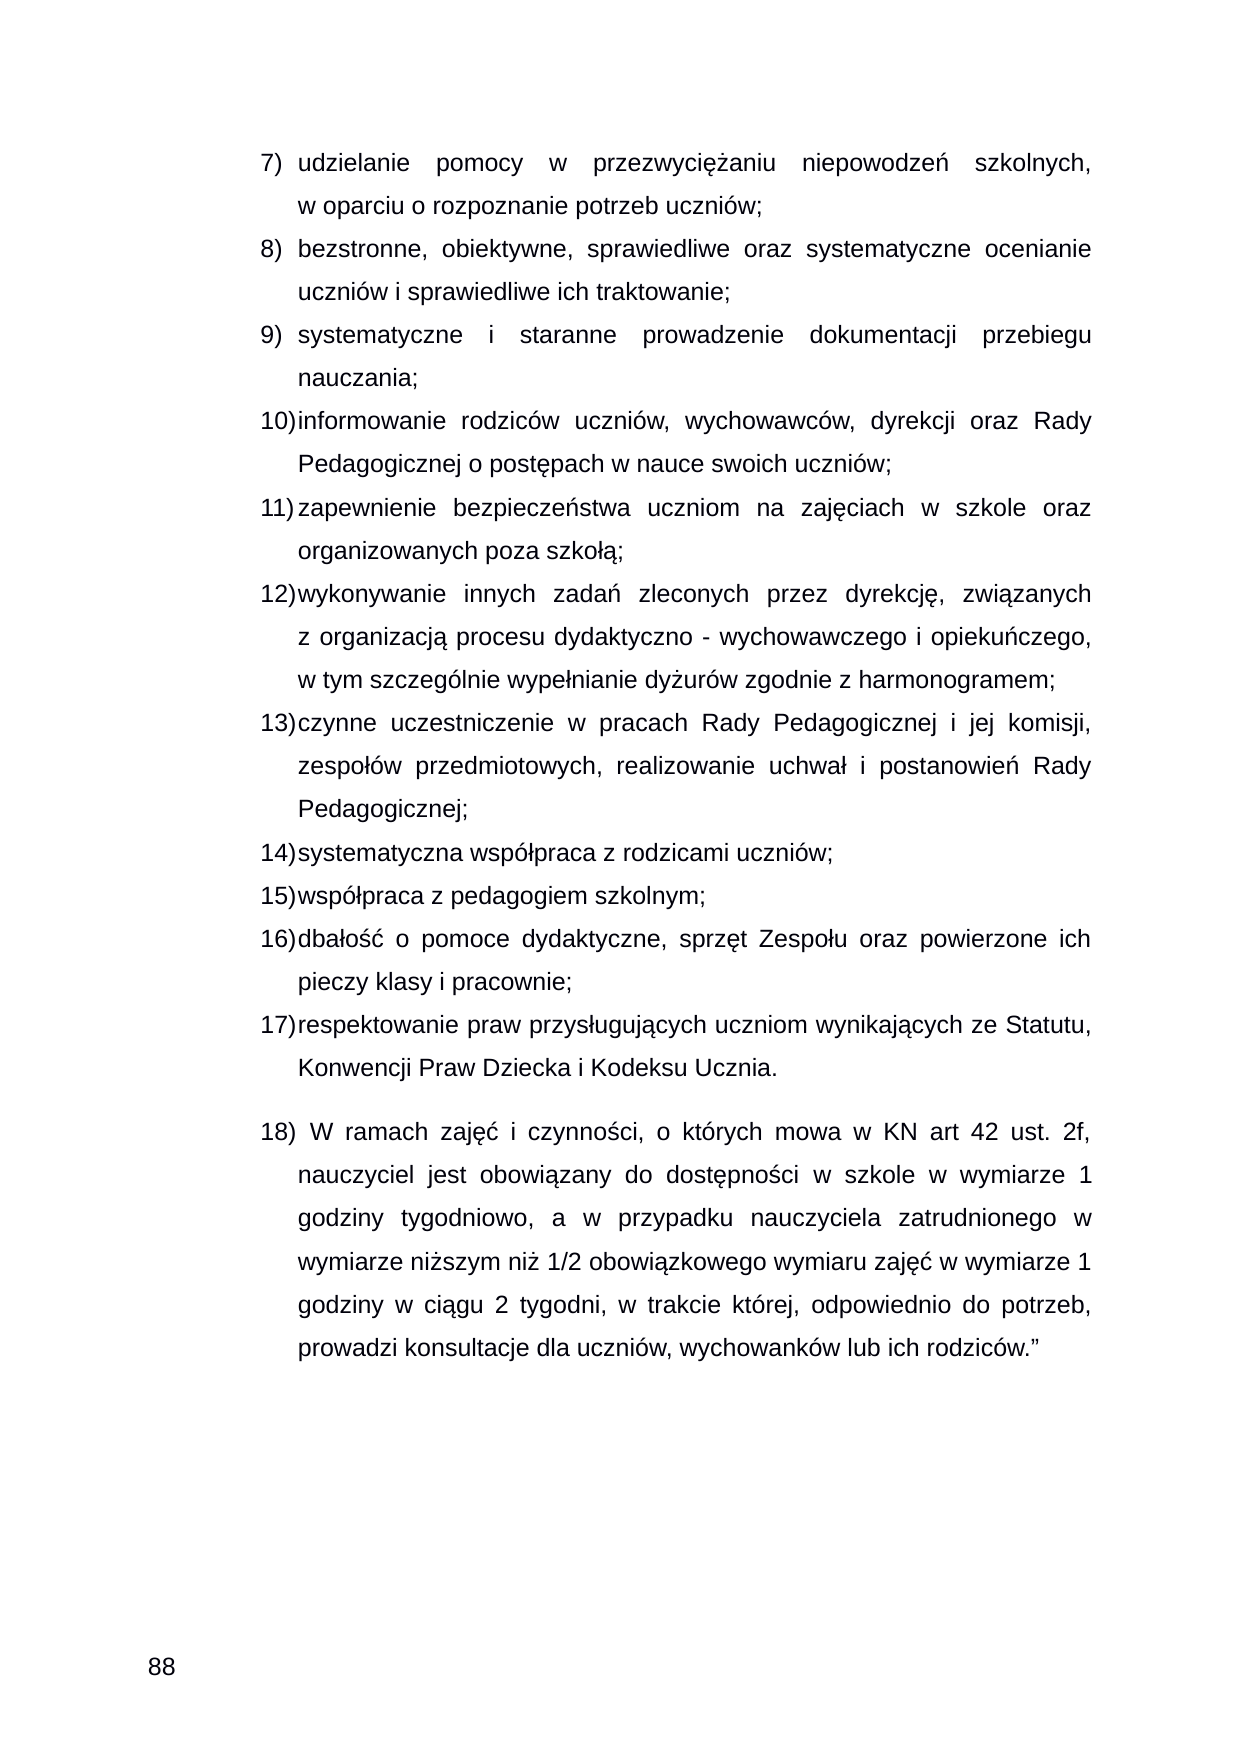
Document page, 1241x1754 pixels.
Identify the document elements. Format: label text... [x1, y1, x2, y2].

subtitle współpraca z pedagogiem szkolnym; [260, 881, 1093, 909]
subtitle bezstronne, obiektywne, sprawiedliwe oraz systematyczne ocenianie uczniów i sprawiedliwe ich traktowanie; [260, 234, 1093, 306]
subtitle wykonywanie innych zadań zleconych przez dyrekcję, związanych z organizacją procesu dydaktyczno - wychowawczego i opiekuńczego, w tym szczególnie wypełnianie dyżurów zgodnie z harmonogramem; [260, 579, 1093, 694]
subtitle udzielanie pomocy w przezwyciężaniu niepowodzeń szkolnych, w oparciu o rozpoznanie potrzeb uczniów; [260, 148, 1093, 219]
subtitle W ramach zajęć i czynności, o których mowa w KN art 42 ust. 2f, nauczyciel jest obowiązany do dostępności w szkole w wymiarze 1 godziny tygodniowo, a w przypadku nauczyciela zatrudnionego w wymiarze niższym niż 1/2 obowiązkowego wymiaru zajęć w wymiarze 1 godziny w ciągu 2 tygodni, w trakcie której, odpowiednio do potrzeb, prowadzi konsultacje dla uczniów, wychowanków lub ich rodziców.” [260, 1117, 1093, 1362]
subtitle informowanie rodziców uczniów, wychowawców, dyrekcji oraz Rady Pedagogicznej o postępach w nauce swoich uczniów; [260, 406, 1093, 478]
subtitle systematyczna współpraca z rodzicami uczniów; [260, 838, 1093, 866]
subtitle czynne uczestniczenie w pracach Rady Pedagogicznej i jej komisji, zespołów przedmiotowych, realizowanie uchwał i postanowień Rady Pedagogicznej; [260, 708, 1093, 823]
subtitle zapewnienie bezpieczeństwa uczniom na zajęciach w szkole oraz organizowanych poza szkołą; [260, 493, 1093, 564]
subtitle systematyczne i staranne prowadzenie dokumentacji przebiegu nauczania; [260, 320, 1093, 392]
subtitle dbałość o pomoce dydaktyczne, sprzęt Zespołu oraz powierzone ich pieczy klasy i pracownie; [260, 924, 1093, 996]
subtitle respektowanie praw przysługujących uczniom wynikających ze Statutu, Konwencji Praw Dziecka i Kodeksu Ucznia. [260, 1010, 1093, 1082]
